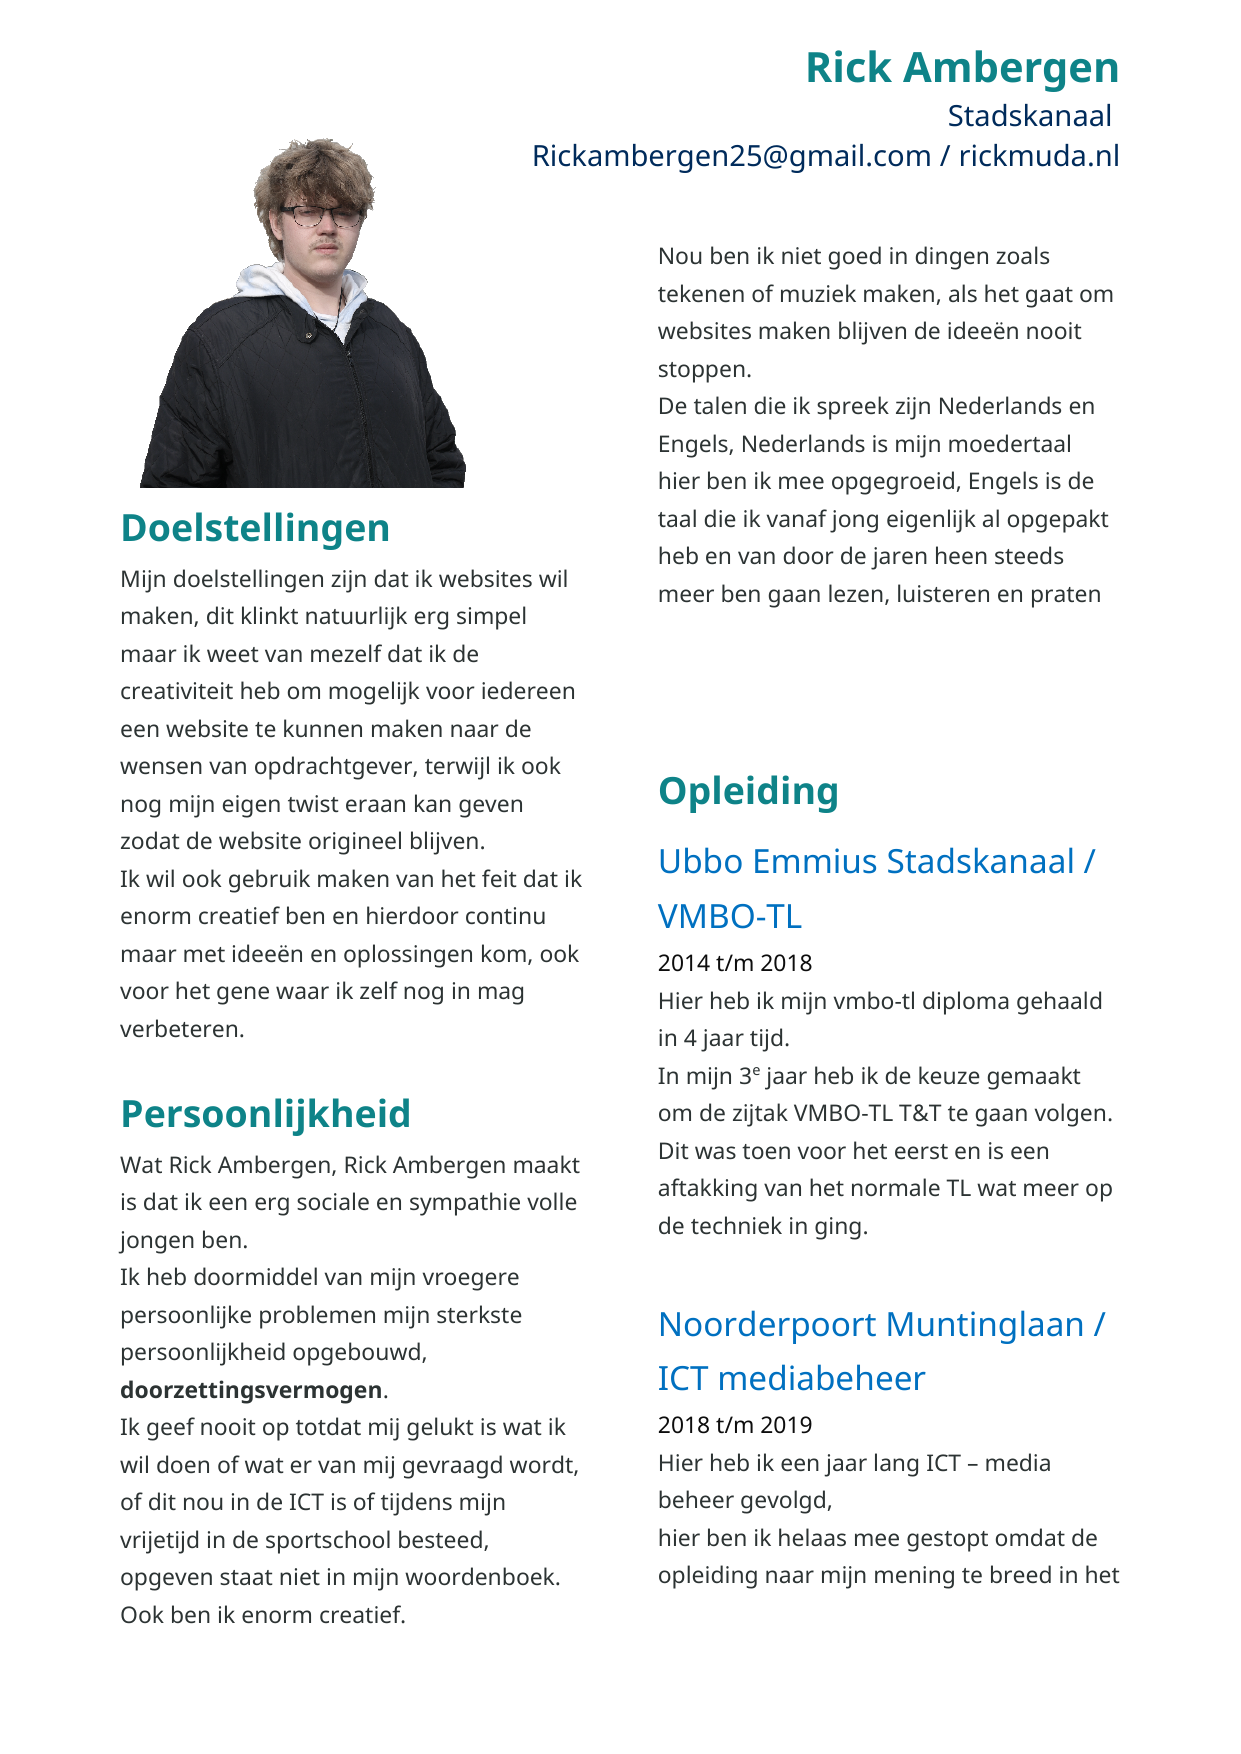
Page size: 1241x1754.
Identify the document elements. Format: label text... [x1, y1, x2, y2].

subtitle Noorderpoort Muntinglaan / ICT mediabeheer [658, 1300, 1120, 1400]
text 2014 t/m 2018 [658, 947, 1120, 978]
text In mijn 3e jaar heb ik de keuze gemaakt om de zijtak VMBO-TL T&T te gaan volgen. [658, 1059, 1120, 1128]
text Ik wil ook gebruik maken van het feit dat ik enorm creatief ben en hierdoor continu maar met ideeën en oplossingen kom, ook voor het gene waar ik zelf nog in mag verbeteren. [120, 862, 583, 1044]
text Nou ben ik niet goed in dingen zoals tekenen of muziek maken, als het gaat om websites maken blijven de ideeën nooit stoppen. [658, 240, 1120, 384]
text Ook ben ik enorm creatief. [120, 1599, 583, 1630]
subtitle Ubbo Emmius Stadskanaal / VMBO-TL [658, 838, 1120, 938]
text Ik heb doormiddel van mijn vroegere persoonlijke problemen mijn sterkste persoonlijkheid opgebouwd, doorzettingsvermogen. [120, 1261, 583, 1405]
text Dit was toen voor het eerst en is een aftakking van het normale TL wat meer op de techniek in ging. [658, 1134, 1120, 1241]
text Wat Rick Ambergen, Rick Ambergen maakt is dat ik een erg sociale en sympathie volle jongen ben. [120, 1149, 583, 1255]
subtitle Opleiding [658, 764, 1120, 815]
text Hier heb ik een jaar lang ICT – media beheer gevolgd, [658, 1447, 1120, 1516]
text Hier heb ik mijn vmbo-tl diploma gehaald in 4 jaar tijd. [658, 984, 1120, 1053]
text De talen die ik spreek zijn Nederlands en Engels, Nederlands is mijn moedertaal hier ben ik mee opgegroeid, Engels is de taal die ik vanaf jong eigenlijk al opgepakt heb en van door de jaren heen steeds meer ben gaan lezen, luisteren en praten [658, 390, 1120, 609]
text Ik geef nooit op totdat mij gelukt is wat ik wil doen of wat er van mij gevraagd wordt, of dit nou in de ICT is of tijdens mijn vrijetijd in de sportschool besteed, opgeven staat niet in mijn woordenboek. [120, 1411, 583, 1592]
text hier ben ik helaas mee gestopt omdat de opleiding naar mijn mening te breed in het [658, 1522, 1120, 1591]
subtitle Doelstellingen [120, 501, 583, 552]
text 2018 t/m 2019 [658, 1409, 1120, 1441]
text Mijn doelstellingen zijn dat ik websites wil maken, dit klinkt natuurlijk erg simpel maar ik weet van mezelf dat ik de creativiteit heb om mogelijk voor iedereen een website te kunnen maken naar de wensen van opdrachtgever, terwijl ik ook nog mijn eigen twist eraan kan geven zodat de website origineel blijven. [120, 562, 583, 856]
subtitle Persoonlijkheid [120, 1087, 583, 1138]
